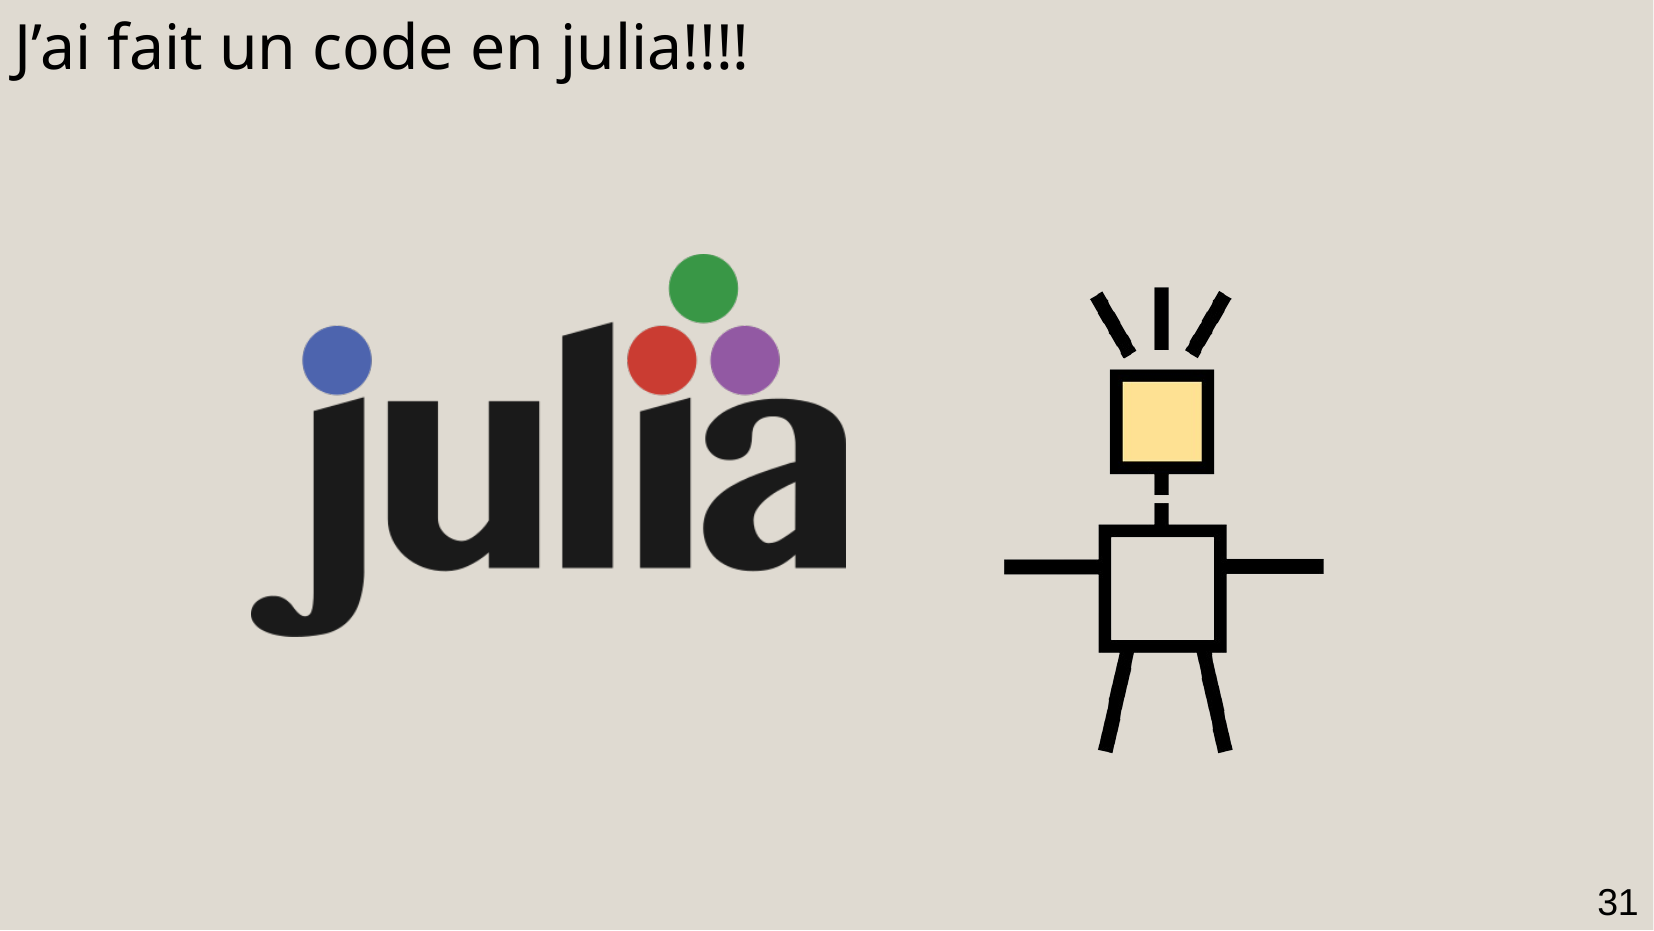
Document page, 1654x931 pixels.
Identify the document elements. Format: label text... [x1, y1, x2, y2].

picture [251, 254, 846, 637]
text_box [1509, 873, 1654, 931]
picture [970, 253, 1363, 791]
text_box J’ai fait un code en julia!!!! [0, 0, 1406, 112]
